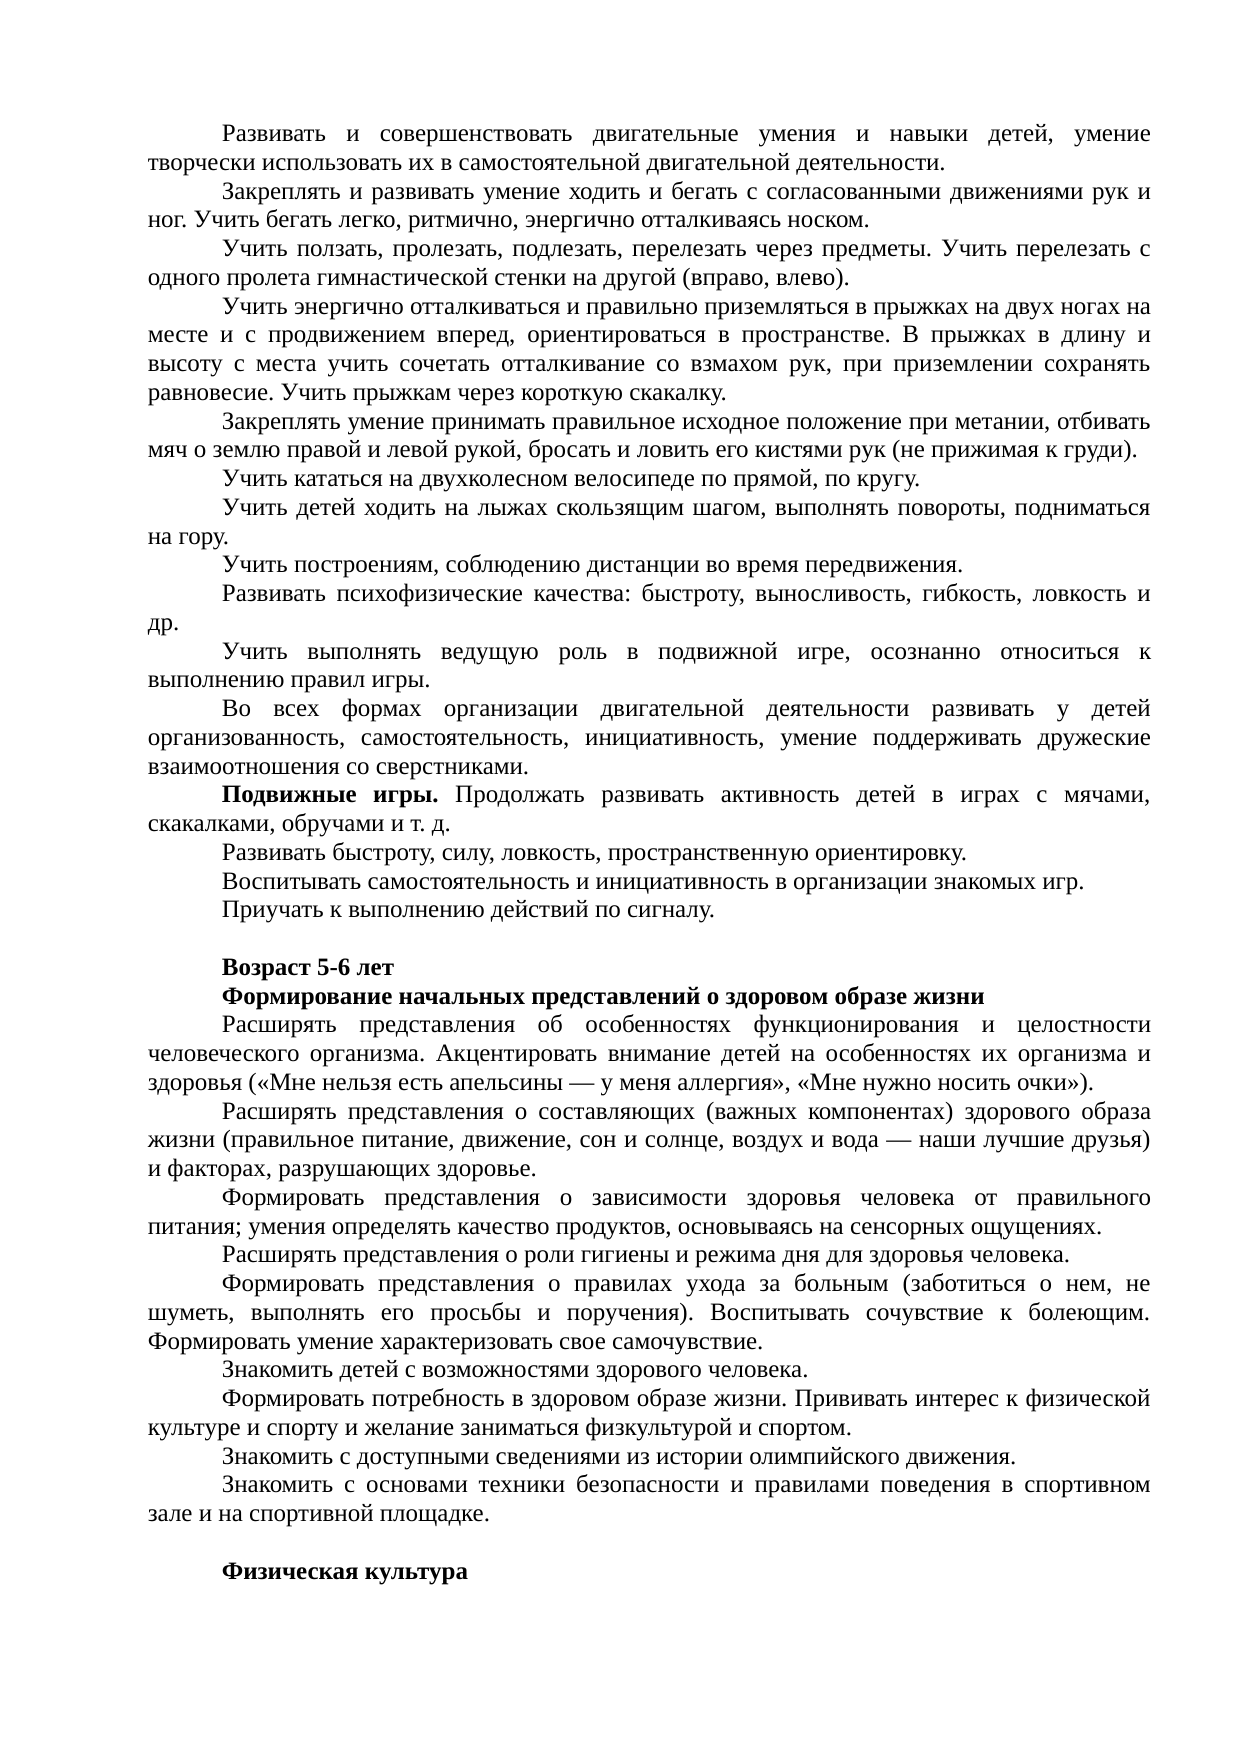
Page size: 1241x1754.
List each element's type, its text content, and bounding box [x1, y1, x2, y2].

text Учить выполнять ведущую роль в подвижной игре, осознанно относиться к выполнению правил игры. [148, 636, 1152, 693]
text Учить кататься на двухколесном велосипеде по прямой, по кругу. [148, 463, 1152, 492]
text Во всех формах организации двигательной деятельности развивать у детей организованность, самостоятельность, инициативность, умение поддерживать дружеские взаимоотношения со сверстниками. [148, 693, 1152, 779]
text Приучать к выполнению действий по сигналу. [148, 894, 1152, 923]
text Возраст 5-6 лет [148, 952, 1152, 981]
text Формировать представления о зависимости здоровья человека от правильного питания; умения определять качество продуктов, основываясь на сенсорных ощущениях. [148, 1182, 1152, 1239]
text Учить детей ходить на лыжах скользящим шагом, выполнять повороты, подниматься на гору. [148, 492, 1152, 549]
text Учить построениям, соблюдению дистанции во время передвижения. [148, 549, 1152, 578]
text Расширять представления о составляющих (важных компонентах) здорового образа жизни (правильное питание, движение, сон и солнце, воздух и вода — наши лучшие друзья) и факторах, разрушающих здоровье. [148, 1096, 1152, 1182]
text Расширять представления о роли гигиены и режима дня для здоровья человека. [148, 1239, 1152, 1268]
text Развивать и совершенствовать двигательные умения и навыки детей, умение творчески использовать их в самостоятельной двигательной деятельности. [148, 118, 1152, 176]
text Расширять представления об особенностях функционирования и целостности человеческого организма. Акцентировать внимание детей на особенностях их организма и здоровья («Мне нельзя есть апельсины — у меня аллергия», «Мне нужно носить очки»). [148, 1009, 1152, 1096]
text Физическая культура [148, 1556, 1152, 1584]
text Закреплять и развивать умение ходить и бегать с согласованными движениями рук и ног. Учить бегать легко, ритмично, энергично отталкиваясь носком. [148, 176, 1152, 233]
text Формировать потребность в здоровом образе жизни. Прививать интерес к физической культуре и спорту и желание заниматься физкультурой и спортом. [148, 1383, 1152, 1441]
text Закреплять умение принимать правильное исходное положение при метании, отбивать мяч о землю правой и левой рукой, бросать и ловить его кистями рук (не прижимая к груди). [148, 406, 1152, 463]
text Знакомить с доступными сведениями из истории олимпийского движения. [148, 1441, 1152, 1469]
text Подвижные игры. Продолжать развивать активность детей в играх с мячами, скакалками, обручами и т. д. [148, 779, 1152, 837]
text Развивать быстроту, силу, ловкость, пространственную ориентировку. [148, 837, 1152, 866]
text Формирование начальных представлений о здоровом образе жизни [148, 981, 1152, 1009]
text Учить ползать, пролезать, подлезать, перелезать через предметы. Учить перелезать с одного пролета гимнастической стенки на другой (вправо, влево). [148, 233, 1152, 291]
text Формировать представления о правилах ухода за больным (заботиться о нем, не шуметь, выполнять его просьбы и поручения). Воспитывать сочувствие к болеющим. Формировать умение характеризовать свое самочувствие. [148, 1268, 1152, 1354]
text Воспитывать самостоятельность и инициативность в организации знакомых игр. [148, 866, 1152, 894]
text Знакомить детей с возможностями здорового человека. [148, 1354, 1152, 1383]
text Знакомить с основами техники безопасности и правилами поведения в спортивном зале и на спортивной площадке. [148, 1469, 1152, 1527]
text Учить энергично отталкиваться и правильно приземляться в прыжках на двух ногах на месте и с продвижением вперед, ориентироваться в пространстве. В прыжках в длину и высоту с места учить сочетать отталкивание со взмахом рук, при приземлении сохранять равновесие. Учить прыжкам через короткую скакалку. [148, 291, 1152, 406]
text Развивать психофизические качества: быстроту, выносливость, гибкость, ловкость и др. [148, 578, 1152, 636]
